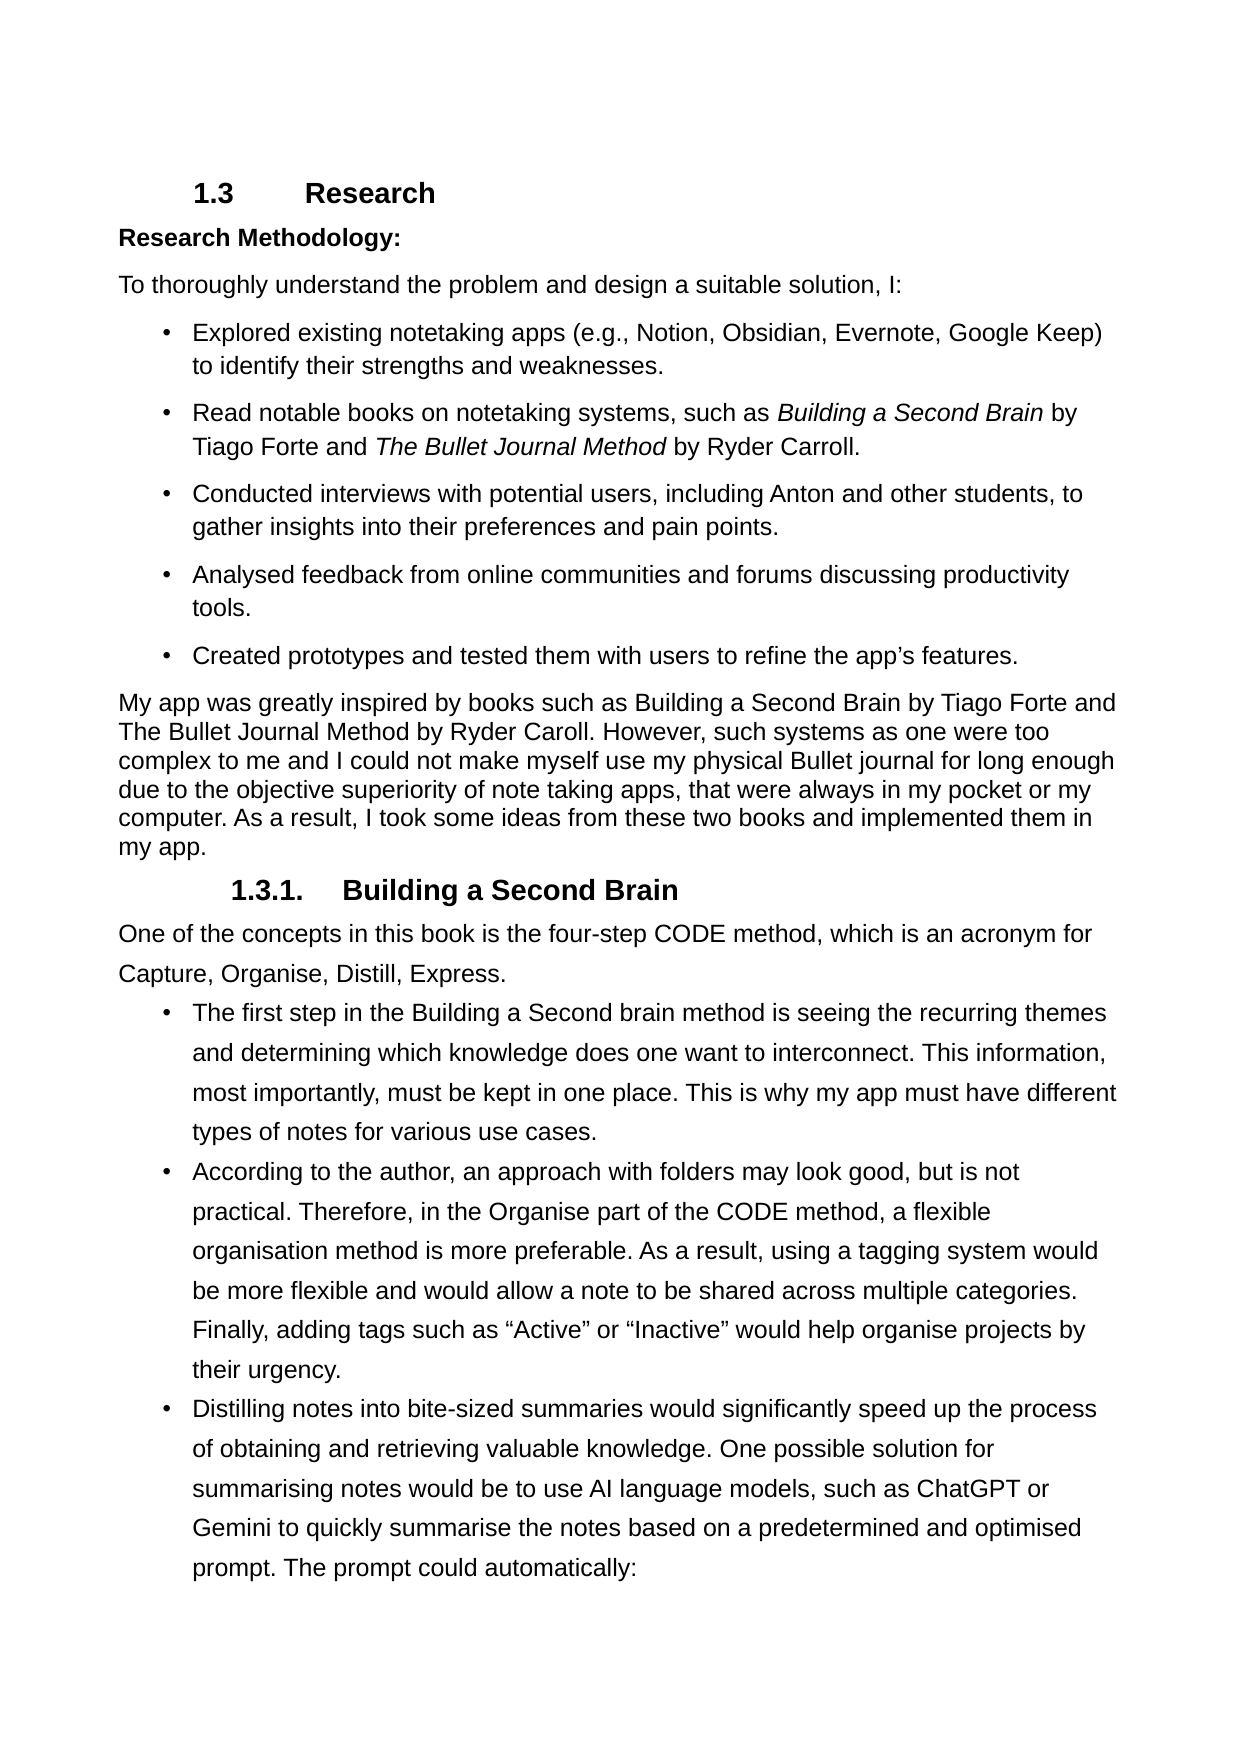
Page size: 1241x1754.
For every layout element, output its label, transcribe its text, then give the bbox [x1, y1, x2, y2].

list Conducted interviews with potential users, including Anton and other students, to gather insights into their preferences and pain points. [162, 479, 1122, 541]
text My app was greatly inspired by books such as Building a Second Brain by Tiago Forte and The Bullet Journal Method by Ryder Caroll. However, such systems as one were too complex to me and I could not make myself use my physical Bullet journal for long enough due to the objective superiority of note taking apps, that were always in my pocket or my computer. As a result, I took some ideas from these two books and implemented them in my app. [118, 688, 1122, 861]
list Created prototypes and tested them with users to refine the app’s features. [162, 641, 1122, 669]
list Analysed feedback from online communities and forums discussing productivity tools. [162, 560, 1122, 622]
list According to the author, an approach with folders may look good, but is not practical. Therefore, in the Organise part of the CODE method, a flexible organisation method is more preferable. As a result, using a tagging system would be more flexible and would allow a note to be shared across multiple categories. Finally, adding tags such as “Active” or “Inactive” would help organise projects by their urgency. [162, 1157, 1122, 1383]
list Explored existing notetaking apps (e.g., Notion, Obsidian, Evernote, Google Keep) to identify their strengths and weaknesses. [162, 318, 1122, 379]
subtitle Building a Second Brain [231, 873, 1122, 907]
list The first step in the Building a Second brain method is seeing the recurring themes and determining which knowledge does one want to interconnect. This information, most importantly, must be kept in one place. This is why my app must have different types of notes for various use cases. [162, 998, 1122, 1146]
subtitle Research [193, 177, 1122, 210]
text One of the concepts in this book is the four-step CODE method, which is an acronym for Capture, Organise, Distill, Express. [118, 919, 1122, 987]
list Read notable books on notetaking systems, such as Building a Second Brain by Tiago Forte and The Bullet Journal Method by Ryder Carroll. [162, 398, 1122, 460]
text Research Methodology: [118, 222, 1122, 251]
text To thoroughly understand the problem and design a suitable solution, I: [118, 270, 1122, 299]
list Distilling notes into bite-sized summaries would significantly speed up the process of obtaining and retrieving valuable knowledge. One possible solution for summarising notes would be to use AI language models, such as ChatGPT or Gemini to quickly summarise the notes based on a predetermined and optimised prompt. The prompt could automatically: [162, 1394, 1122, 1582]
